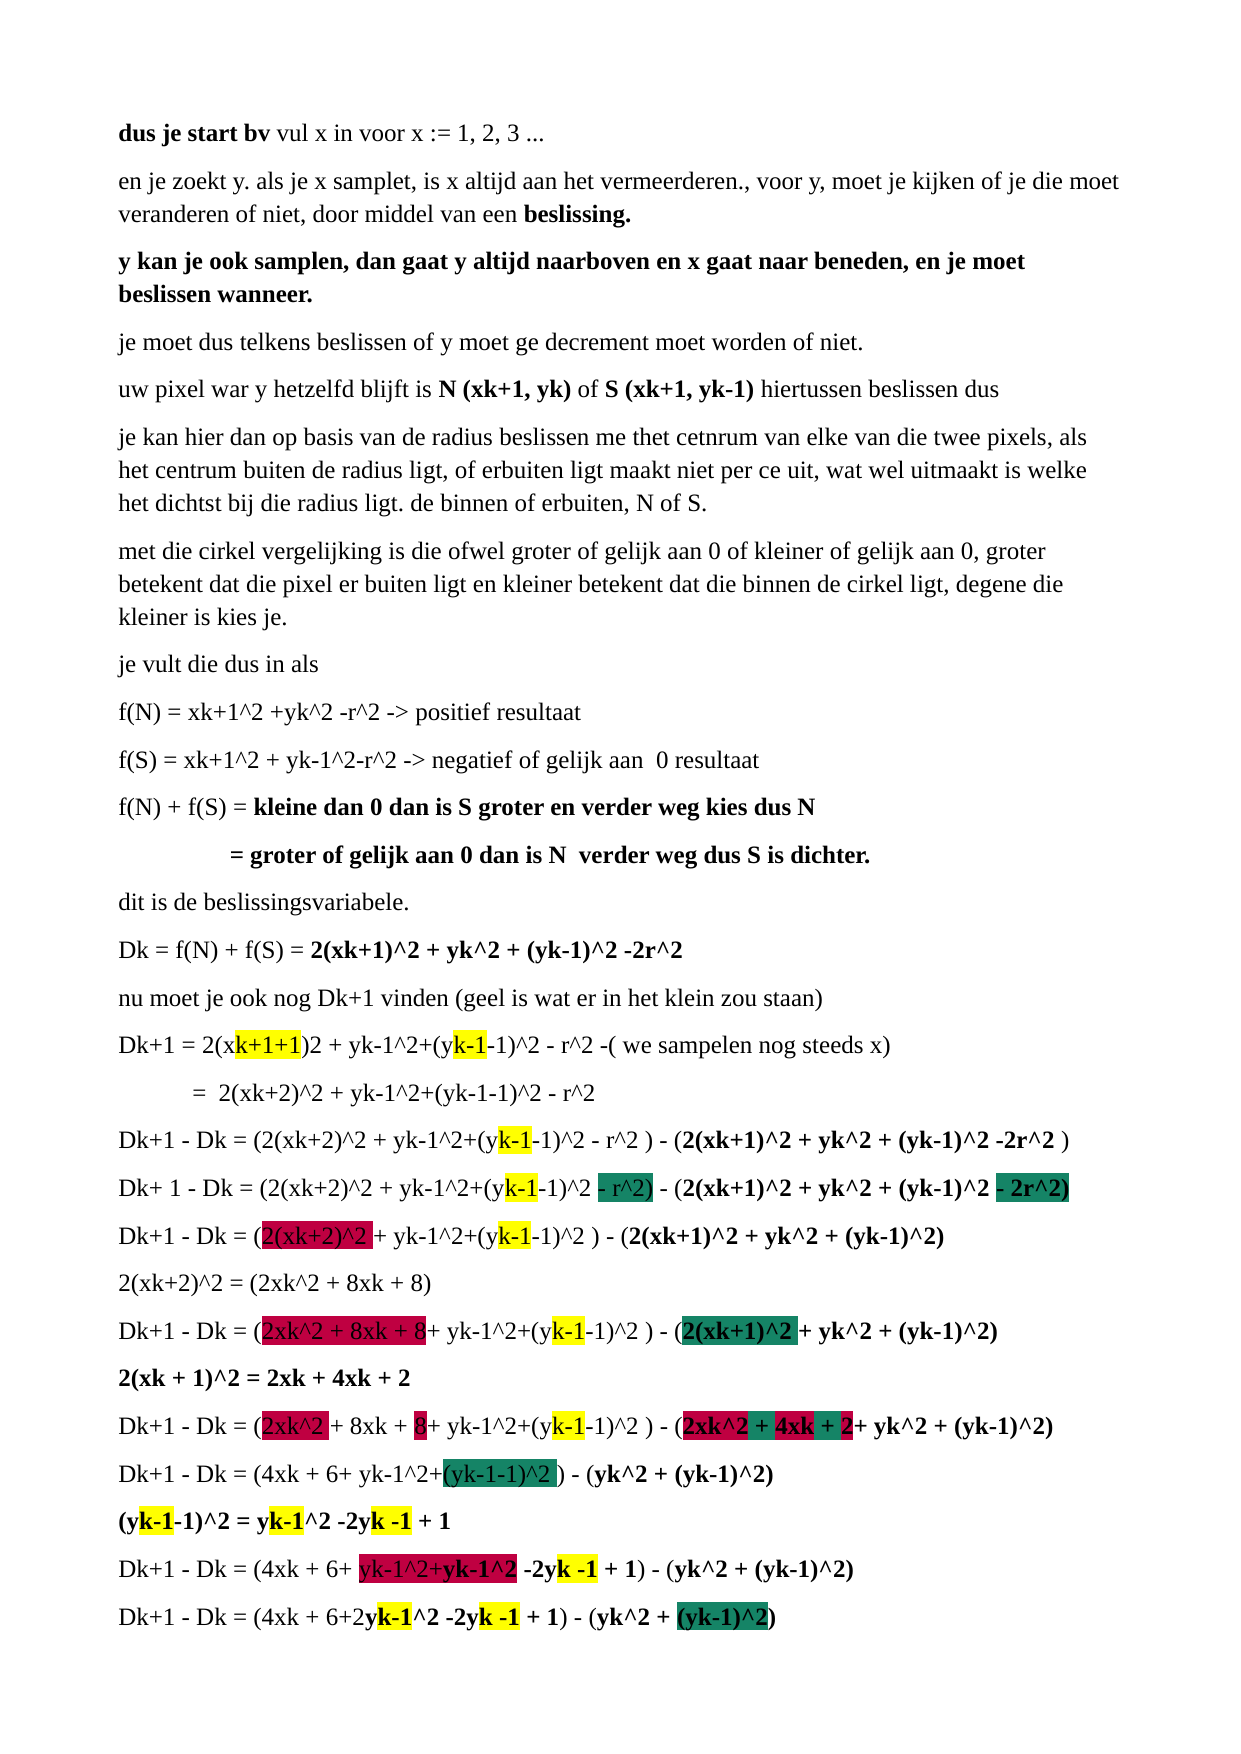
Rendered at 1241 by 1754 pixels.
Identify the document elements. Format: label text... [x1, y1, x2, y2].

text f(N) + f(S) = kleine dan 0 dan is S groter en verder weg kies dus N [118, 792, 1122, 821]
text 2(xk + 1)^2 = 2xk + 4xk + 2 [118, 1363, 1122, 1392]
text f(S) = xk+1^2 + yk-1^2-r^2 -> negatief of gelijk aan 0 resultaat [118, 745, 1122, 773]
text je kan hier dan op basis van de radius beslissen me thet cetnrum van elke van die twee pixels, als het centrum buiten de radius ligt, of erbuiten ligt maakt niet per ce uit, wat wel uitmaakt is welke het dichtst bij die radius ligt. de binnen of erbuiten, N of S. [118, 422, 1122, 517]
text dit is de beslissingsvariabele. [118, 887, 1122, 916]
text Dk+1 - Dk = (2xk^2 + 8xk + 8+ yk-1^2+(yk-1-1)^2 ) - (2(xk+1)^2 + yk^2 + (yk-1)^2) [118, 1316, 1122, 1345]
text (yk-1-1)^2 = yk-1^2 -2yk -1 + 1 [118, 1506, 1122, 1535]
text Dk+1 - Dk = (4xk + 6+ yk-1^2+yk-1^2 -2yk -1 + 1) - (yk^2 + (yk-1)^2) [118, 1554, 1122, 1583]
text Dk+1 - Dk = (2xk^2 + 8xk + 8+ yk-1^2+(yk-1-1)^2 ) - (2xk^2 + 4xk + 2+ yk^2 + (yk-1)^2) [118, 1411, 1122, 1440]
text dus je start bv vul x in voor x := 1, 2, 3 ... [118, 118, 1122, 147]
text 2(xk+2)^2 = (2xk^2 + 8xk + 8) [118, 1268, 1122, 1297]
text Dk+1 - Dk = (4xk + 6+2yk-1^2 -2yk -1 + 1) - (yk^2 + (yk-1)^2) [118, 1602, 1122, 1630]
text Dk+1 - Dk = (2(xk+2)^2 + yk-1^2+(yk-1-1)^2 - r^2 ) - (2(xk+1)^2 + yk^2 + (yk-1)^2 -2r^2 ) [118, 1126, 1122, 1154]
text nu moet je ook nog Dk+1 vinden (geel is wat er in het klein zou staan) [118, 983, 1122, 1011]
text je vult die dus in als [118, 649, 1122, 678]
text Dk = f(N) + f(S) = 2(xk+1)^2 + yk^2 + (yk-1)^2 -2r^2 [118, 935, 1122, 964]
text y kan je ook samplen, dan gaat y altijd naarboven en x gaat naar beneden, en je moet beslissen wanneer. [118, 246, 1122, 308]
text = groter of gelijk aan 0 dan is N verder weg dus S is dichter. [118, 840, 1122, 869]
text Dk+1 - Dk = (2(xk+2)^2 + yk-1^2+(yk-1-1)^2 ) - (2(xk+1)^2 + yk^2 + (yk-1)^2) [118, 1221, 1122, 1249]
text Dk+1 - Dk = (4xk + 6+ yk-1^2+(yk-1-1)^2 ) - (yk^2 + (yk-1)^2) [118, 1459, 1122, 1487]
text en je zoekt y. als je x samplet, is x altijd aan het vermeerderen., voor y, moet je kijken of je die moet veranderen of niet, door middel van een beslissing. [118, 166, 1122, 227]
text Dk+1 = 2(xk+1+1)2 + yk-1^2+(yk-1-1)^2 - r^2 -( we sampelen nog steeds x) [118, 1030, 1122, 1059]
text f(N) = xk+1^2 +yk^2 -r^2 -> positief resultaat [118, 697, 1122, 726]
text je moet dus telkens beslissen of y moet ge decrement moet worden of niet. [118, 327, 1122, 356]
text Dk+ 1 - Dk = (2(xk+2)^2 + yk-1^2+(yk-1-1)^2 - r^2) - (2(xk+1)^2 + yk^2 + (yk-1)^2 - 2r^2) [118, 1173, 1122, 1202]
text = 2(xk+2)^2 + yk-1^2+(yk-1-1)^2 - r^2 [118, 1078, 1122, 1107]
text met die cirkel vergelijking is die ofwel groter of gelijk aan 0 of kleiner of gelijk aan 0, groter betekent dat die pixel er buiten ligt en kleiner betekent dat die binnen de cirkel ligt, degene die kleiner is kies je. [118, 536, 1122, 631]
text uw pixel war y hetzelfd blijft is N (xk+1, yk) of S (xk+1, yk-1) hiertussen beslissen dus [118, 374, 1122, 403]
